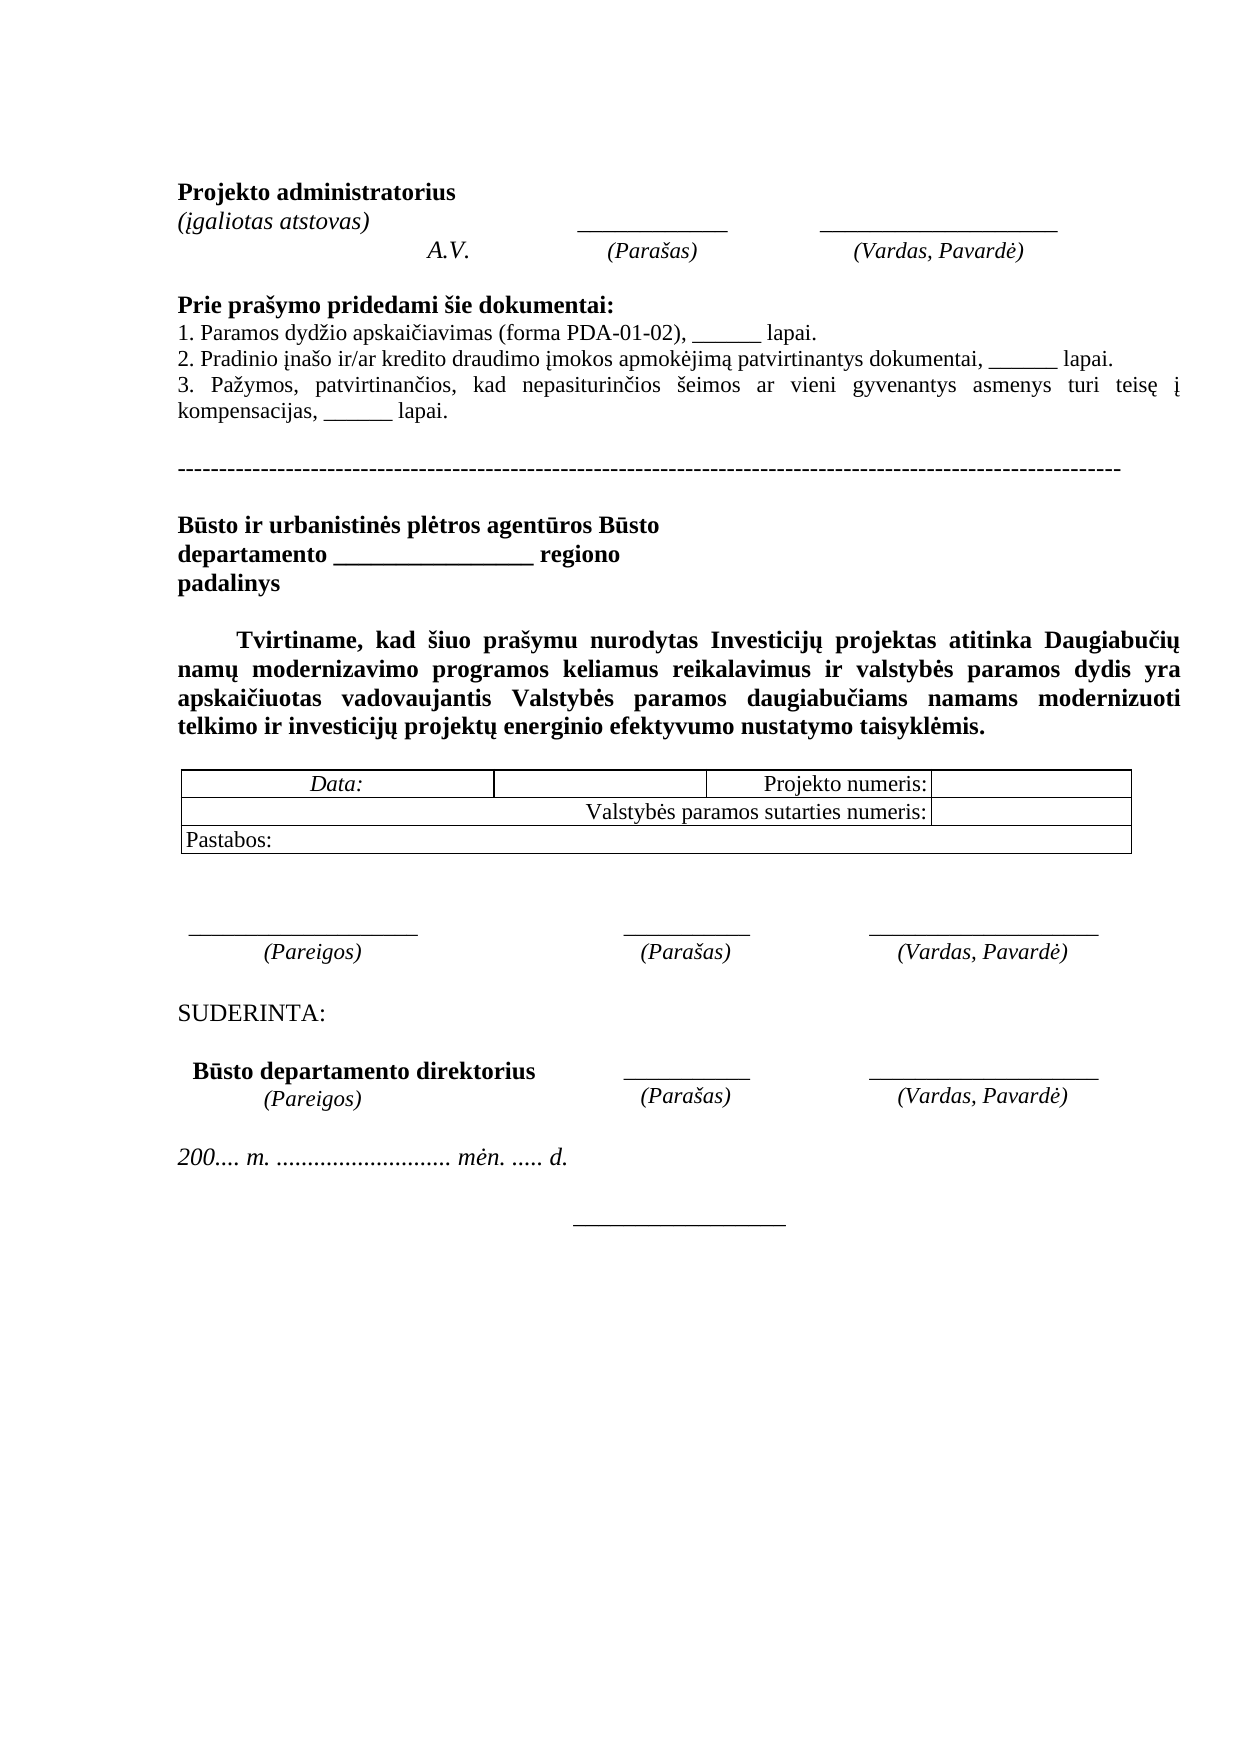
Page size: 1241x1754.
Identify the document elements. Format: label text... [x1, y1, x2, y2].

text departamento ________________ regiono [177, 539, 1181, 568]
text 1. Paramos dydžio apskaičiavimas (forma PDA-01-02), ______ lapai. [177, 318, 1181, 345]
table_header [932, 771, 1131, 797]
text SUDERINTA: [177, 998, 1181, 1027]
table_cell Pastabos: [182, 826, 1131, 853]
text A.V. (Parašas) (Vardas, Pavardė) [427, 235, 1181, 263]
text 200.... m. ............................ mėn. ..... d. [177, 1142, 1181, 1171]
table_header Būsto departamento direktorius (Pareigos) [177, 1056, 551, 1114]
text (įgaliotas atstovas) ____________ ___________________ [177, 206, 1181, 235]
table_header ____________________ (Vardas, Pavardė) [822, 1056, 1145, 1114]
table_header Data: [182, 771, 493, 797]
text 3. Pažymos, patvirtinančios, kad nepasiturinčios šeimos ar vieni gyvenantys asmenys turi teisę į kompensacijas, ______ lapai. [177, 371, 1181, 424]
text padalinys [177, 568, 1181, 596]
table_header [495, 771, 706, 797]
text 2. Pradinio įnašo ir/ar kredito draudimo įmokos apmokėjimą patvirtinantys dokumentai, ______ lapai. [177, 345, 1181, 371]
text - [177, 453, 1181, 481]
text Tvirtiname, kad šiuo prašymu nurodytas Investicijų projektas atitinka Daugiabučių namų modernizavimo programos keliamus reikalavimus ir valstybės paramos dydis yra apskaičiuotas vadovaujantis Valstybės paramos daugiabučiams namams modernizuoti telkimo ir investicijų projektų energinio efektyvumo nustatymo taisyklėmis. [177, 625, 1181, 740]
table_header ___________ (Parašas) [551, 912, 822, 969]
text Projekto administratorius [177, 177, 1181, 206]
table_cell [932, 798, 1131, 825]
text Prie prašymo pridedami šie dokumentai: [177, 290, 1181, 318]
table_header Projekto numeris: [707, 771, 931, 797]
text _________________ [177, 1200, 1181, 1229]
table_header ___________ (Parašas) [551, 1056, 822, 1114]
table_cell Valstybės paramos sutarties numeris: [182, 798, 931, 825]
table_header ____________________ (Vardas, Pavardė) [822, 912, 1145, 969]
text Būsto ir urbanistinės plėtros agentūros Būsto [177, 510, 1181, 539]
table_header ____________________ (Pareigos) [177, 912, 551, 969]
